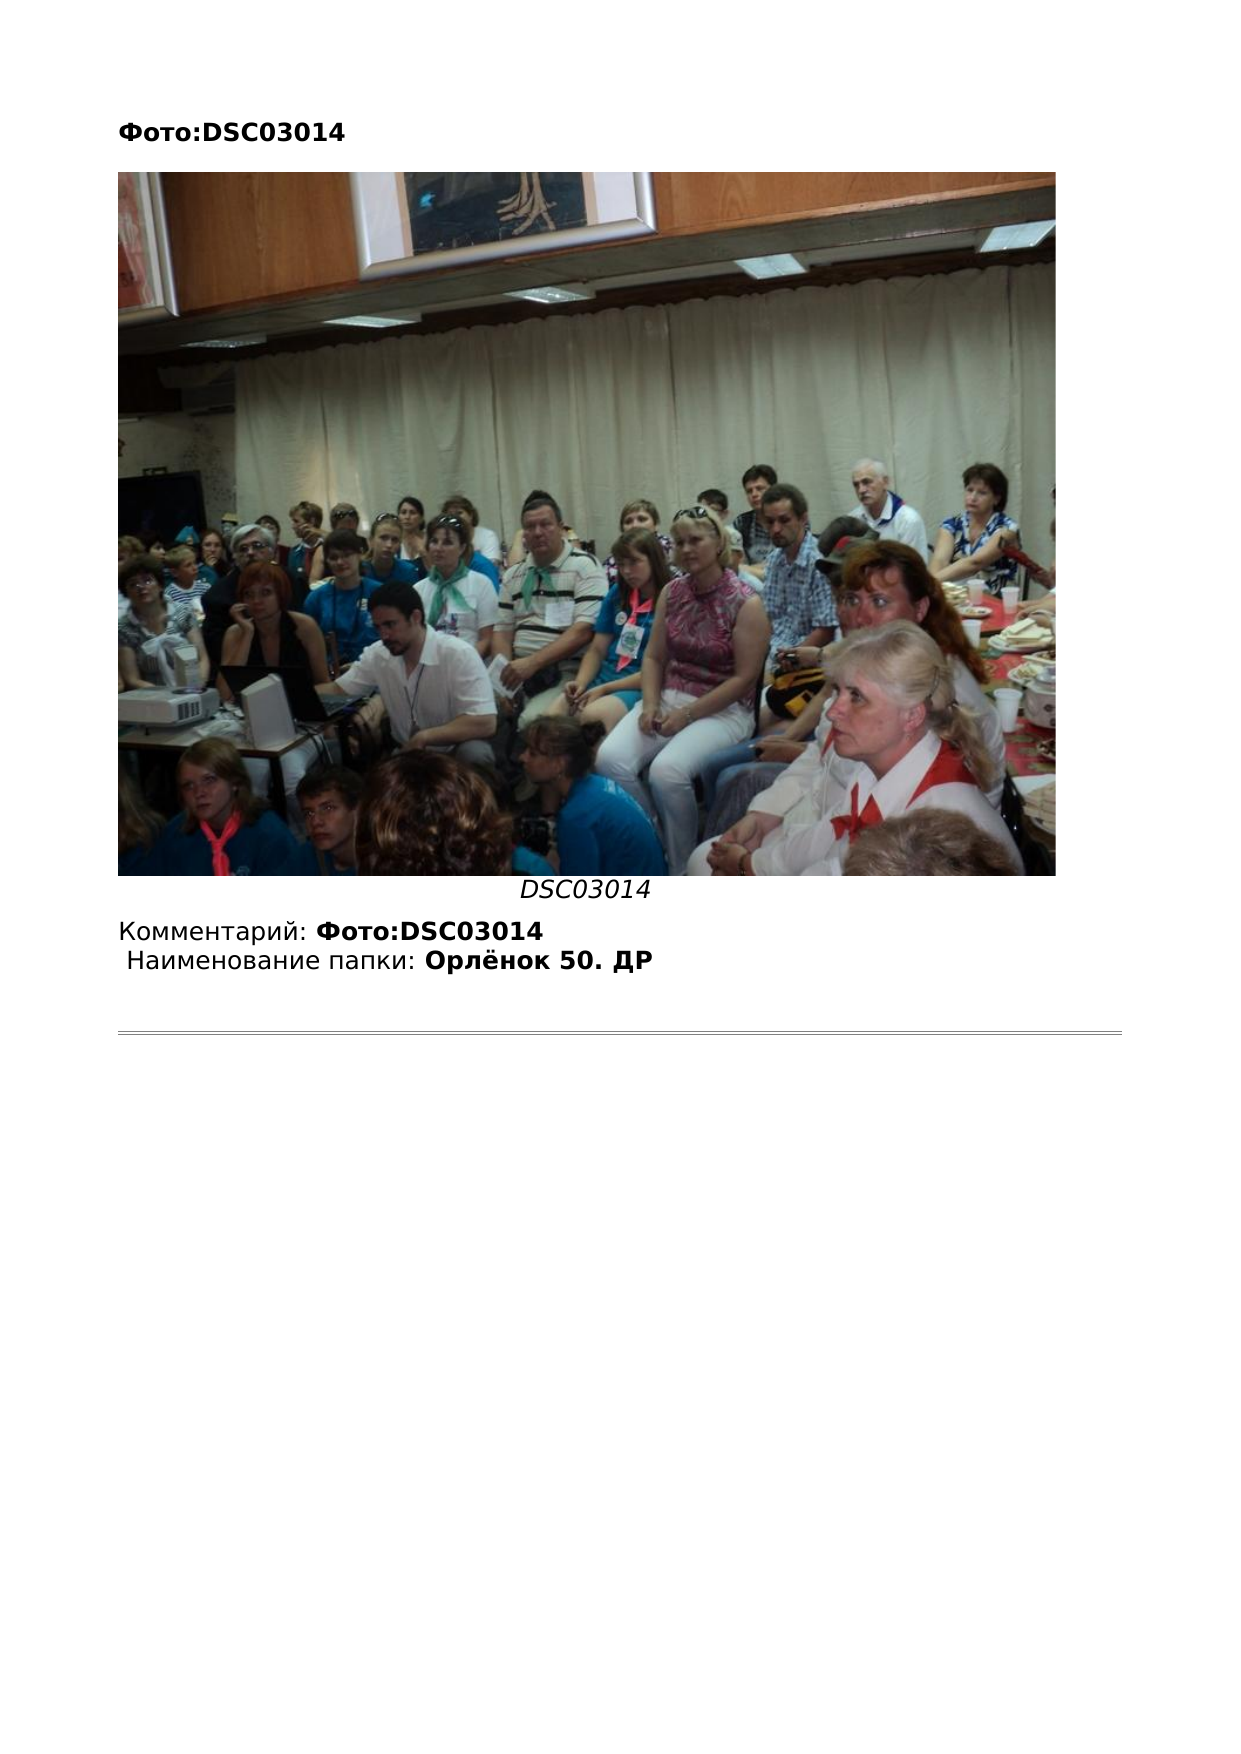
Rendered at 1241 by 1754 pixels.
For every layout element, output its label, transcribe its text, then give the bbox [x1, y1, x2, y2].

text DSC03014 [118, 876, 1056, 904]
subtitle Фото:DSC03014 [118, 118, 1122, 147]
picture [118, 172, 1056, 876]
text Комментарий: Фото:DSC03014 Наименование папки: Орлёнок 50. ДР [118, 917, 1122, 1004]
